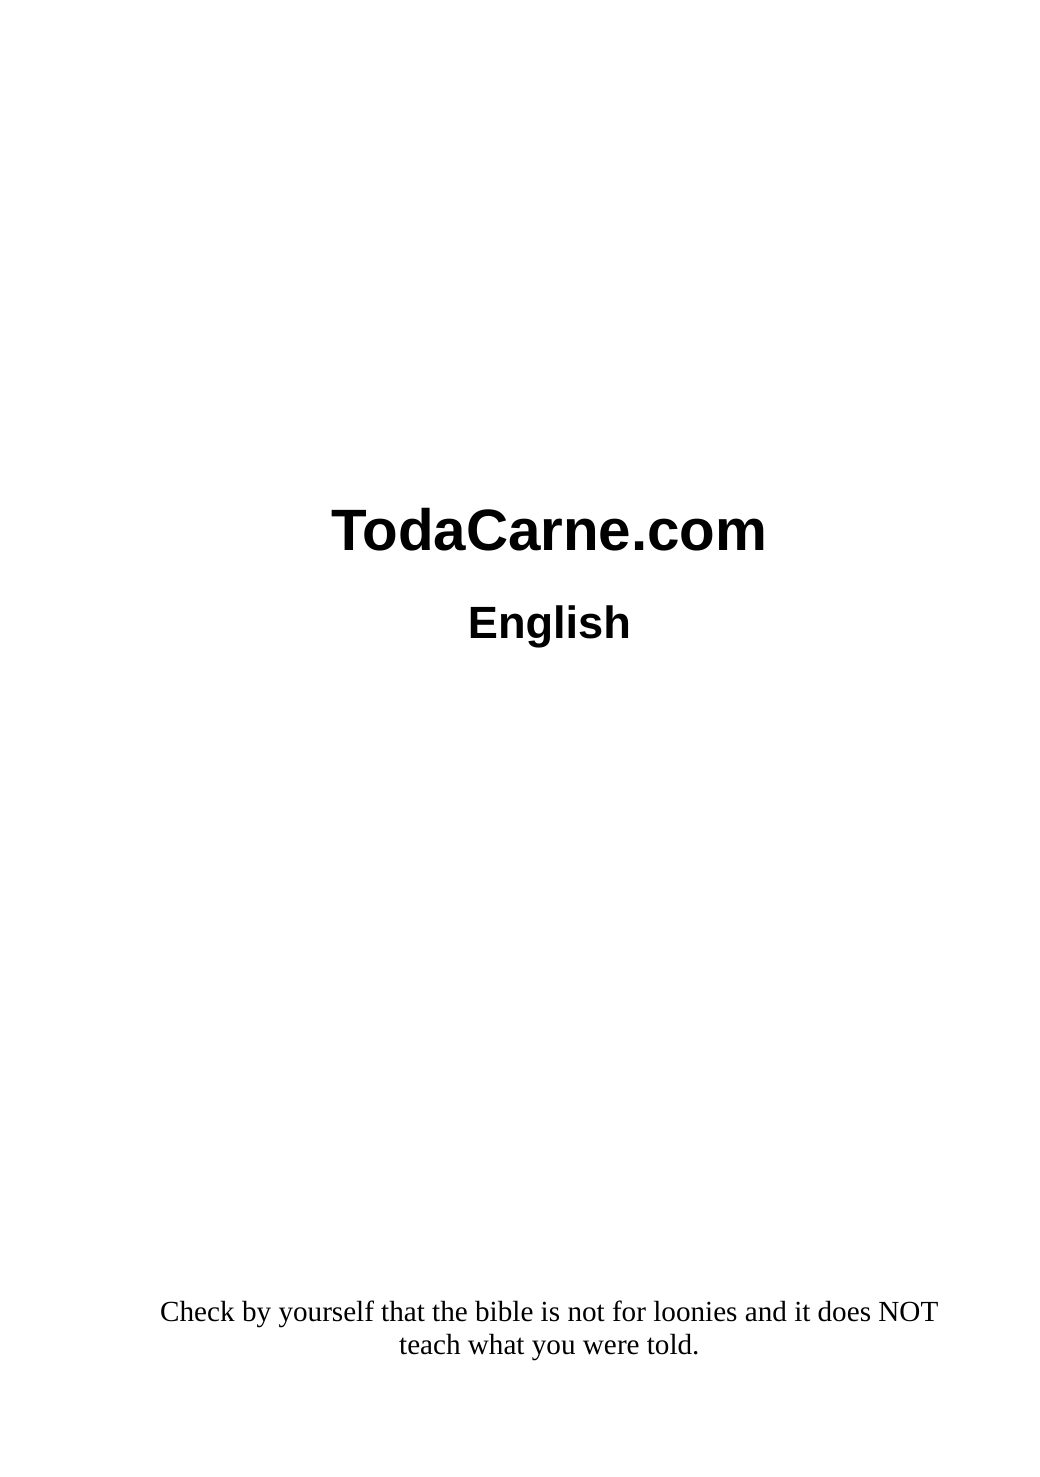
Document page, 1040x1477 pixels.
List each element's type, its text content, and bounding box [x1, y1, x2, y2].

text Check by yourself that the bible is not for loonies and it does NOT teach what you were told. [156, 1294, 942, 1361]
subtitle English [148, 596, 951, 648]
subtitle TodaCarne.com [148, 177, 951, 563]
subtitle [148, 1285, 951, 1376]
